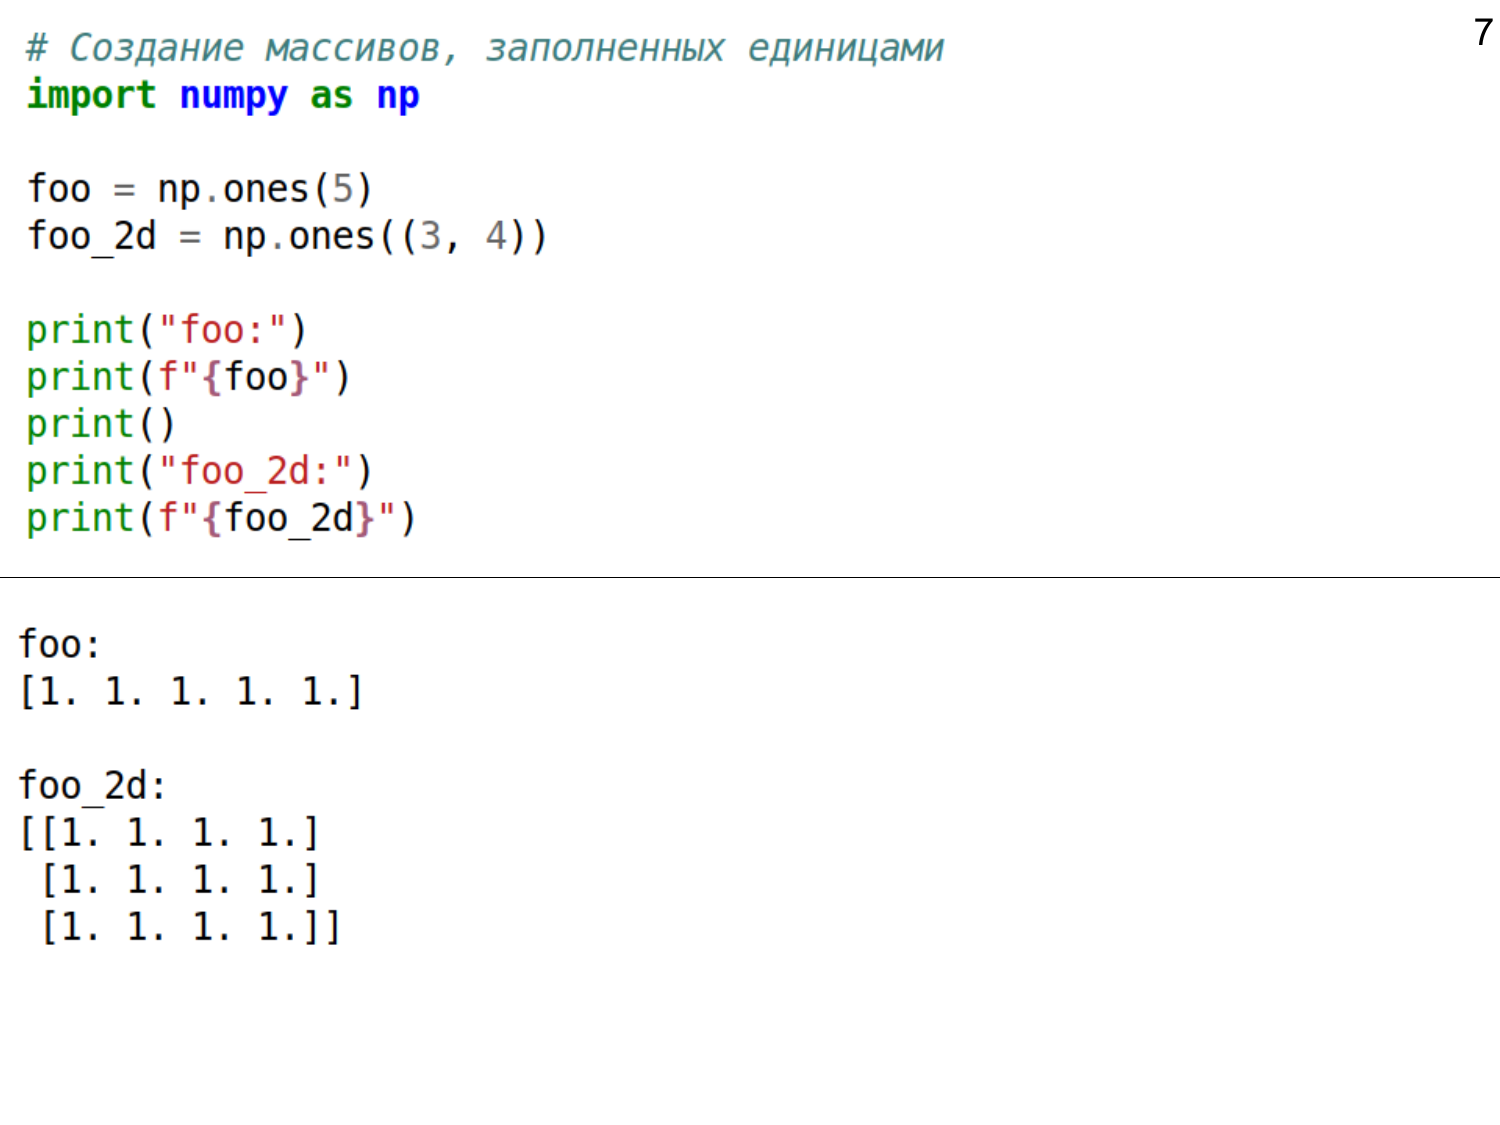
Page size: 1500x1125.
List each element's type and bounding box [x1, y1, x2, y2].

picture [18, 22, 959, 550]
picture [10, 617, 368, 959]
